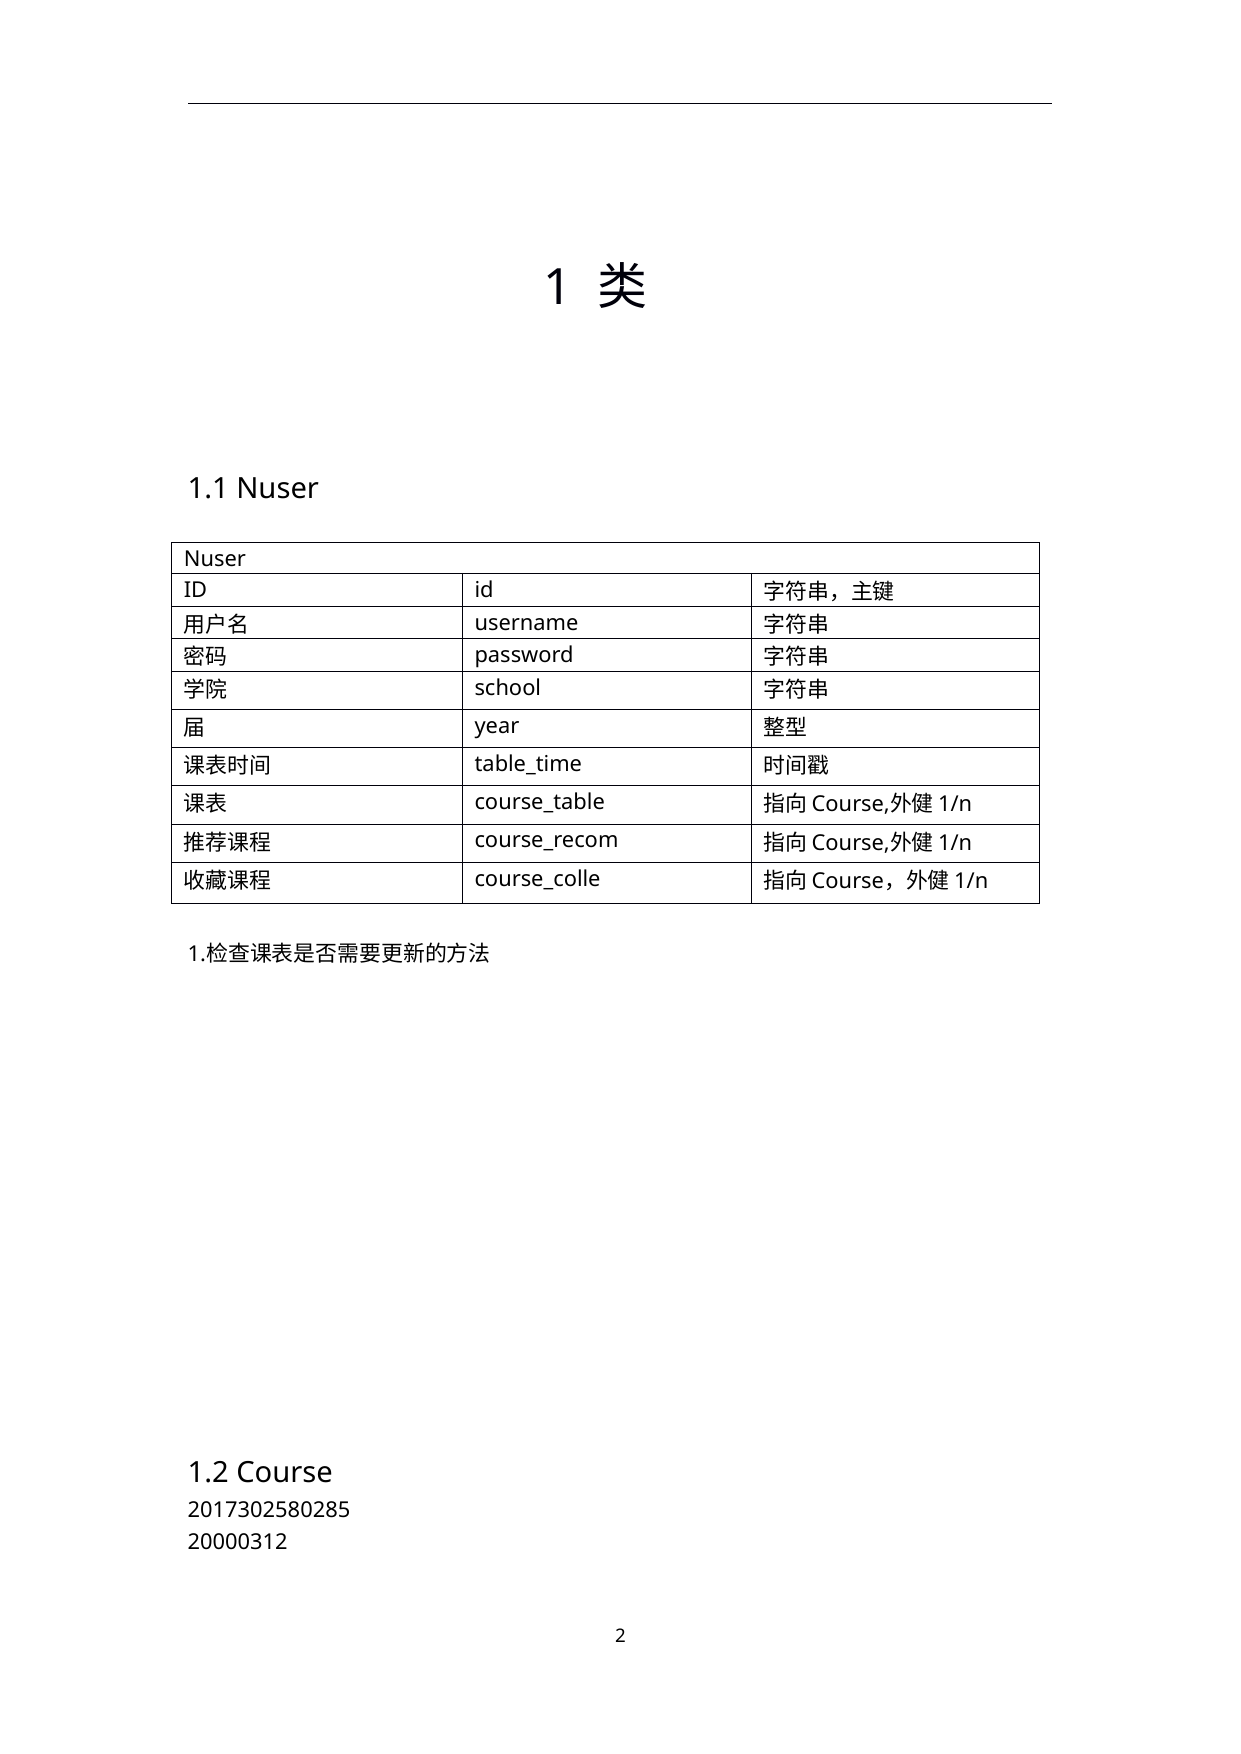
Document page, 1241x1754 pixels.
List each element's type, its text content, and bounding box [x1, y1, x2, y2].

table_cell 指向Course,外健1/n [752, 786, 1039, 823]
table_cell 时间戳 [752, 748, 1039, 785]
table_cell 课表 [172, 786, 462, 823]
text 20000312 [187, 1526, 1053, 1556]
table_cell table_time [463, 748, 751, 785]
text 1.2 Course [187, 1451, 1053, 1491]
table_cell username [463, 607, 751, 638]
table_cell year [463, 710, 751, 747]
table_cell 字符串 [752, 639, 1039, 671]
table_cell ID [172, 574, 462, 606]
table_cell 整型 [752, 710, 1039, 747]
list 类 [544, 247, 1053, 319]
table_cell 字符串，主键 [752, 574, 1039, 606]
table_header Nuser [172, 543, 1039, 573]
table_cell 指向Course,外健1/n [752, 825, 1039, 862]
text 1.1 Nuser [187, 468, 1052, 507]
table_cell 届 [172, 710, 462, 747]
table_cell 字符串 [752, 607, 1039, 638]
table_cell password [463, 639, 751, 671]
table_cell course_recom [463, 825, 751, 862]
table_cell 用户名 [172, 607, 462, 638]
table_cell 字符串 [752, 672, 1039, 709]
table_cell 推荐课程 [172, 825, 462, 862]
table_cell course_table [463, 786, 751, 823]
table_cell id [463, 574, 751, 606]
table_cell course_colle [463, 863, 751, 903]
table_cell 课表时间 [172, 748, 462, 785]
table_cell 学院 [172, 672, 462, 709]
table_cell school [463, 672, 751, 709]
text 1.检查课表是否需要更新的方法 [187, 936, 1053, 968]
text 2017302580285 [187, 1494, 1053, 1524]
table_cell 指向Course，外健1/n [752, 863, 1039, 903]
table_cell 密码 [172, 639, 462, 671]
table_cell 收藏课程 [172, 863, 462, 903]
